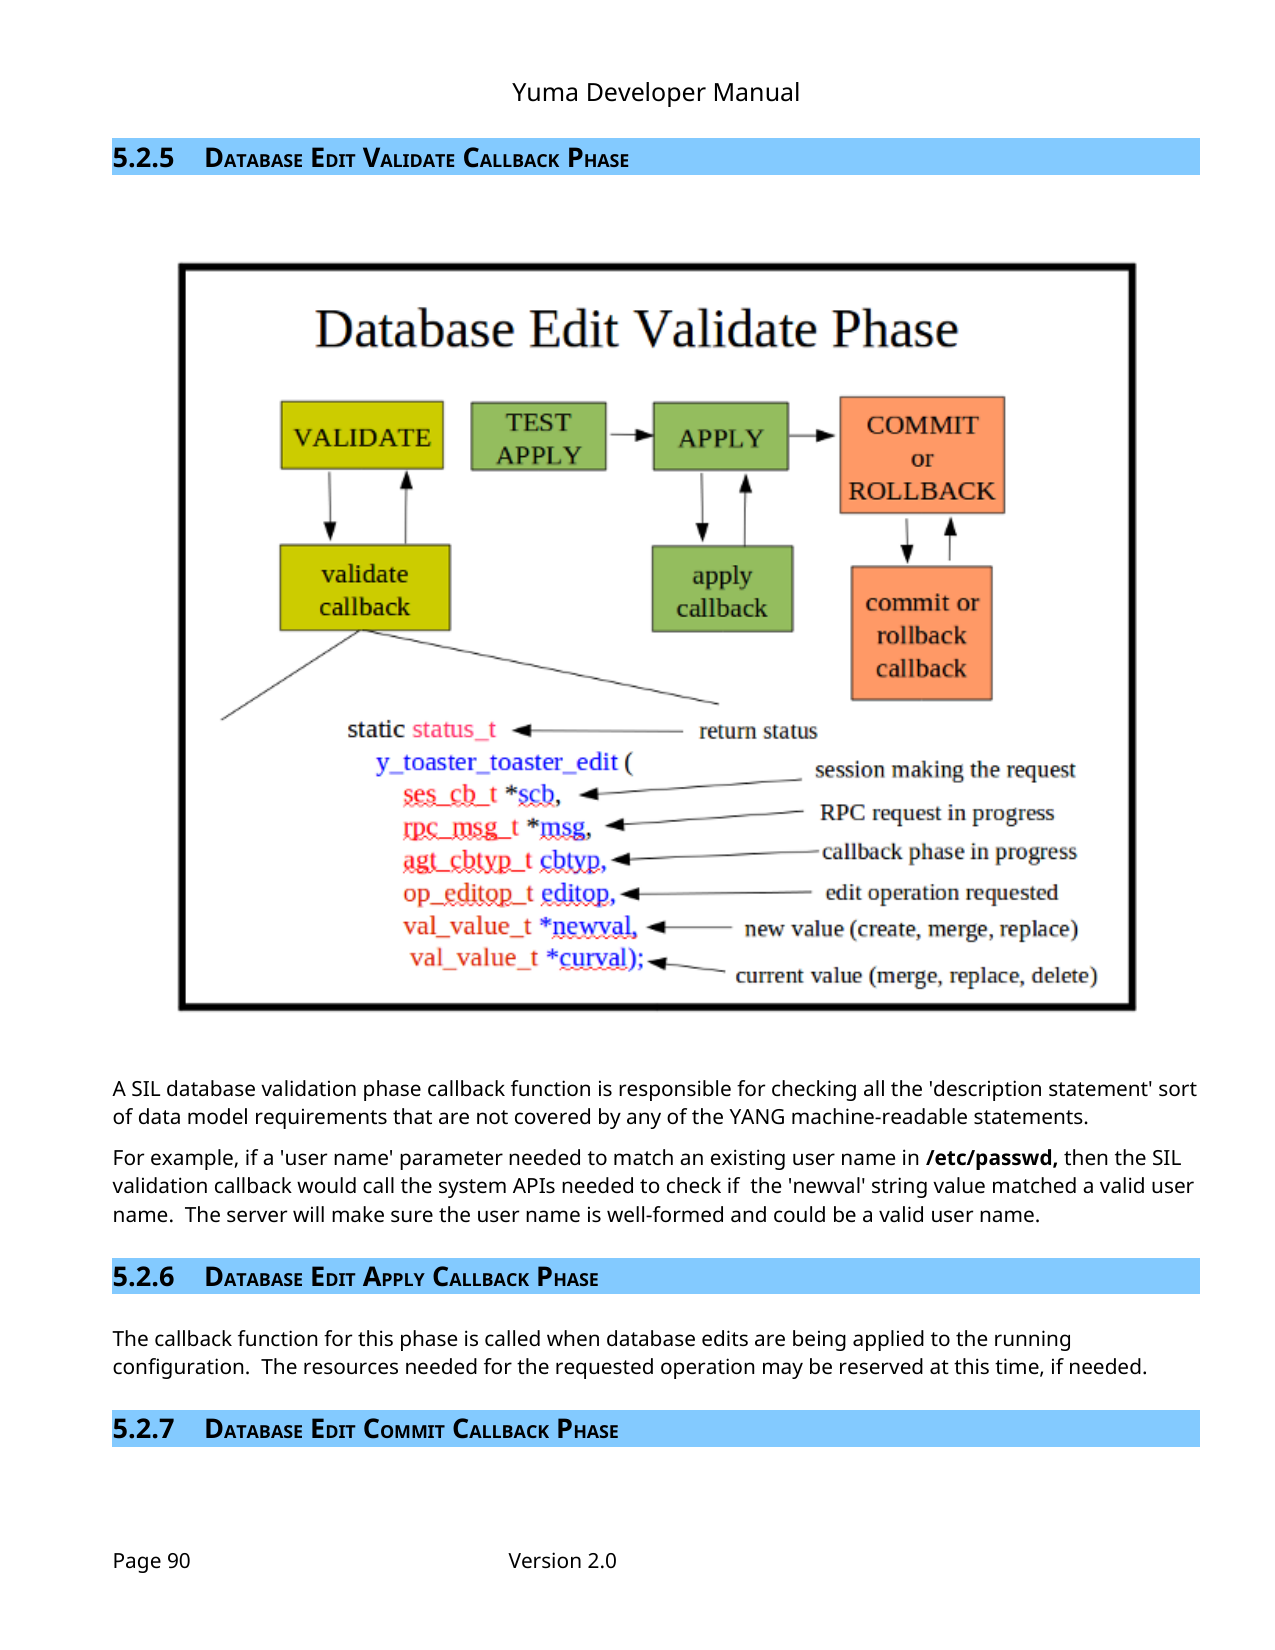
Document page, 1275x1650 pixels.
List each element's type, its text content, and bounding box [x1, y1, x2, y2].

text For example, if a 'user name' parameter needed to match an existing user name in /etc/passwd, then the SIL validation callback would call the system APIs needed to check if the 'newval' string value matched a valid user name. The server will make sure the user name is well-formed and could be a valid user name. [112, 1143, 1200, 1228]
text The callback function for this phase is called when database edits are being applied to the running configuration. The resources needed for the requested operation may be reserved at this time, if needed. [112, 1324, 1200, 1381]
subtitle Database Edit Commit Callback Phase [112, 1410, 1200, 1447]
text A SIL database validation phase callback function is responsible for checking all the 'description statement' sort of data model requirements that are not covered by any of the YANG machine-readable statements. [112, 1074, 1200, 1131]
subtitle Database Edit Apply Callback Phase [112, 1258, 1200, 1294]
subtitle Database Edit Validate Callback Phase [112, 138, 1200, 175]
picture [150, 245, 1162, 1033]
